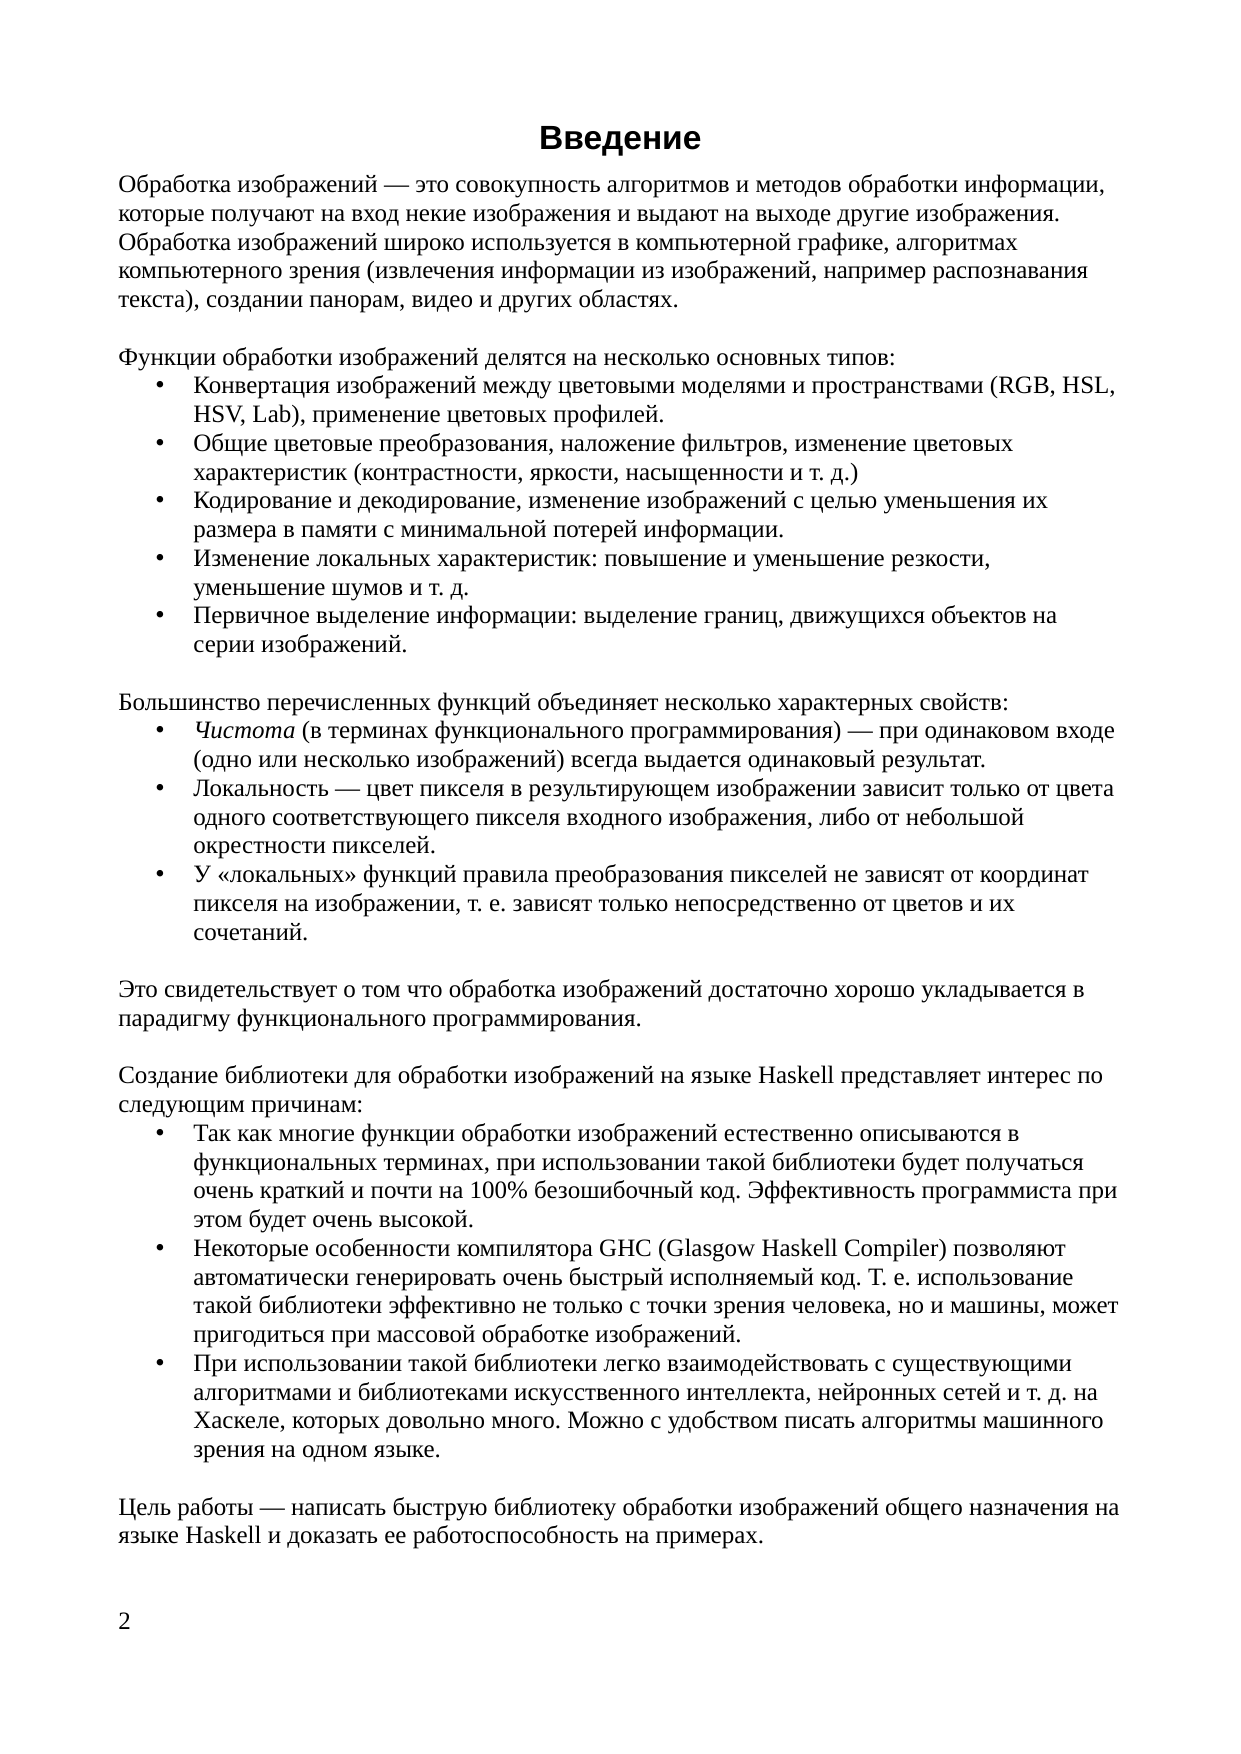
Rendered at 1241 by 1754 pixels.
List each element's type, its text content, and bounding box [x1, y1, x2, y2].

list Конвертация изображений между цветовыми моделями и пространствами (RGB, HSL, HSV, Lab), применение цветовых профилей. [156, 371, 1122, 428]
list Общие цветовые преобразования, наложение фильтров, изменение цветовых характеристик (контрастности, яркости, насыщенности и т. д.) [156, 428, 1122, 486]
subtitle Введение [118, 118, 1122, 157]
list Некоторые особенности компилятора GHC (Glasgow Haskell Compiler) позволяют автоматически генерировать очень быстрый исполняемый код. Т. е. использование такой библиотеки эффективно не только с точки зрения человека, но и машины, может пригодиться при массовой обработке изображений. [156, 1233, 1122, 1348]
list Первичное выделение информации: выделение границ, движущихся объектов на серии изображений. [156, 601, 1122, 658]
text Функции обработки изображений делятся на несколько основных типов: [118, 342, 1122, 371]
list Так как многие функции обработки изображений естественно описываются в функциональных терминах, при использовании такой библиотеки будет получаться очень краткий и почти на 100% безошибочный код. Эффективность программиста при этом будет очень высокой. [156, 1118, 1122, 1233]
list При использовании такой библиотеки легко взаимодействовать с существующими алгоритмами и библиотеками искусственного интеллекта, нейронных сетей и т. д. на Хаскеле, которых довольно много. Можно с удобством писать алгоритмы машинного зрения на одном языке. [156, 1348, 1122, 1463]
text Большинство перечисленных функций объединяет несколько характерных свойств: [118, 687, 1122, 716]
text Это свидетельствует о том что обработка изображений достаточно хорошо укладывается в парадигму функционального программирования. [118, 974, 1122, 1032]
list Кодирование и декодирование, изменение изображений с целью уменьшения их размера в памяти с минимальной потерей информации. [156, 486, 1122, 543]
list Локальность — цвет пикселя в результирующем изображении зависит только от цвета одного соответствующего пикселя входного изображения, либо от небольшой окрестности пикселей. [156, 773, 1122, 859]
text Цель работы — написать быструю библиотеку обработки изображений общего назначения на языке Haskell и доказать ее работоспособность на примерах. [118, 1492, 1122, 1549]
list Чистота (в терминах функционального программирования) — при одинаковом входе (одно или несколько изображений) всегда выдается одинаковый результат. [156, 716, 1122, 773]
list Изменение локальных характеристик: повышение и уменьшение резкости, уменьшение шумов и т. д. [156, 543, 1122, 601]
list У «локальных» функций правила преобразования пикселей не зависят от координат пикселя на изображении, т. е. зависят только непосредственно от цветов и их сочетаний. [156, 859, 1122, 946]
text Создание библиотеки для обработки изображений на языке Haskell представляет интерес по следующим причинам: [118, 1061, 1122, 1118]
text Обработка изображений — это совокупность алгоритмов и методов обработки информации, которые получают на вход некие изображения и выдают на выходе другие изображения. Обработка изображений широко используется в компьютерной графике, алгоритмах компьютерного зрения (извлечения информации из изображений, например распознавания текста), создании панорам, видео и других областях. [118, 169, 1122, 313]
